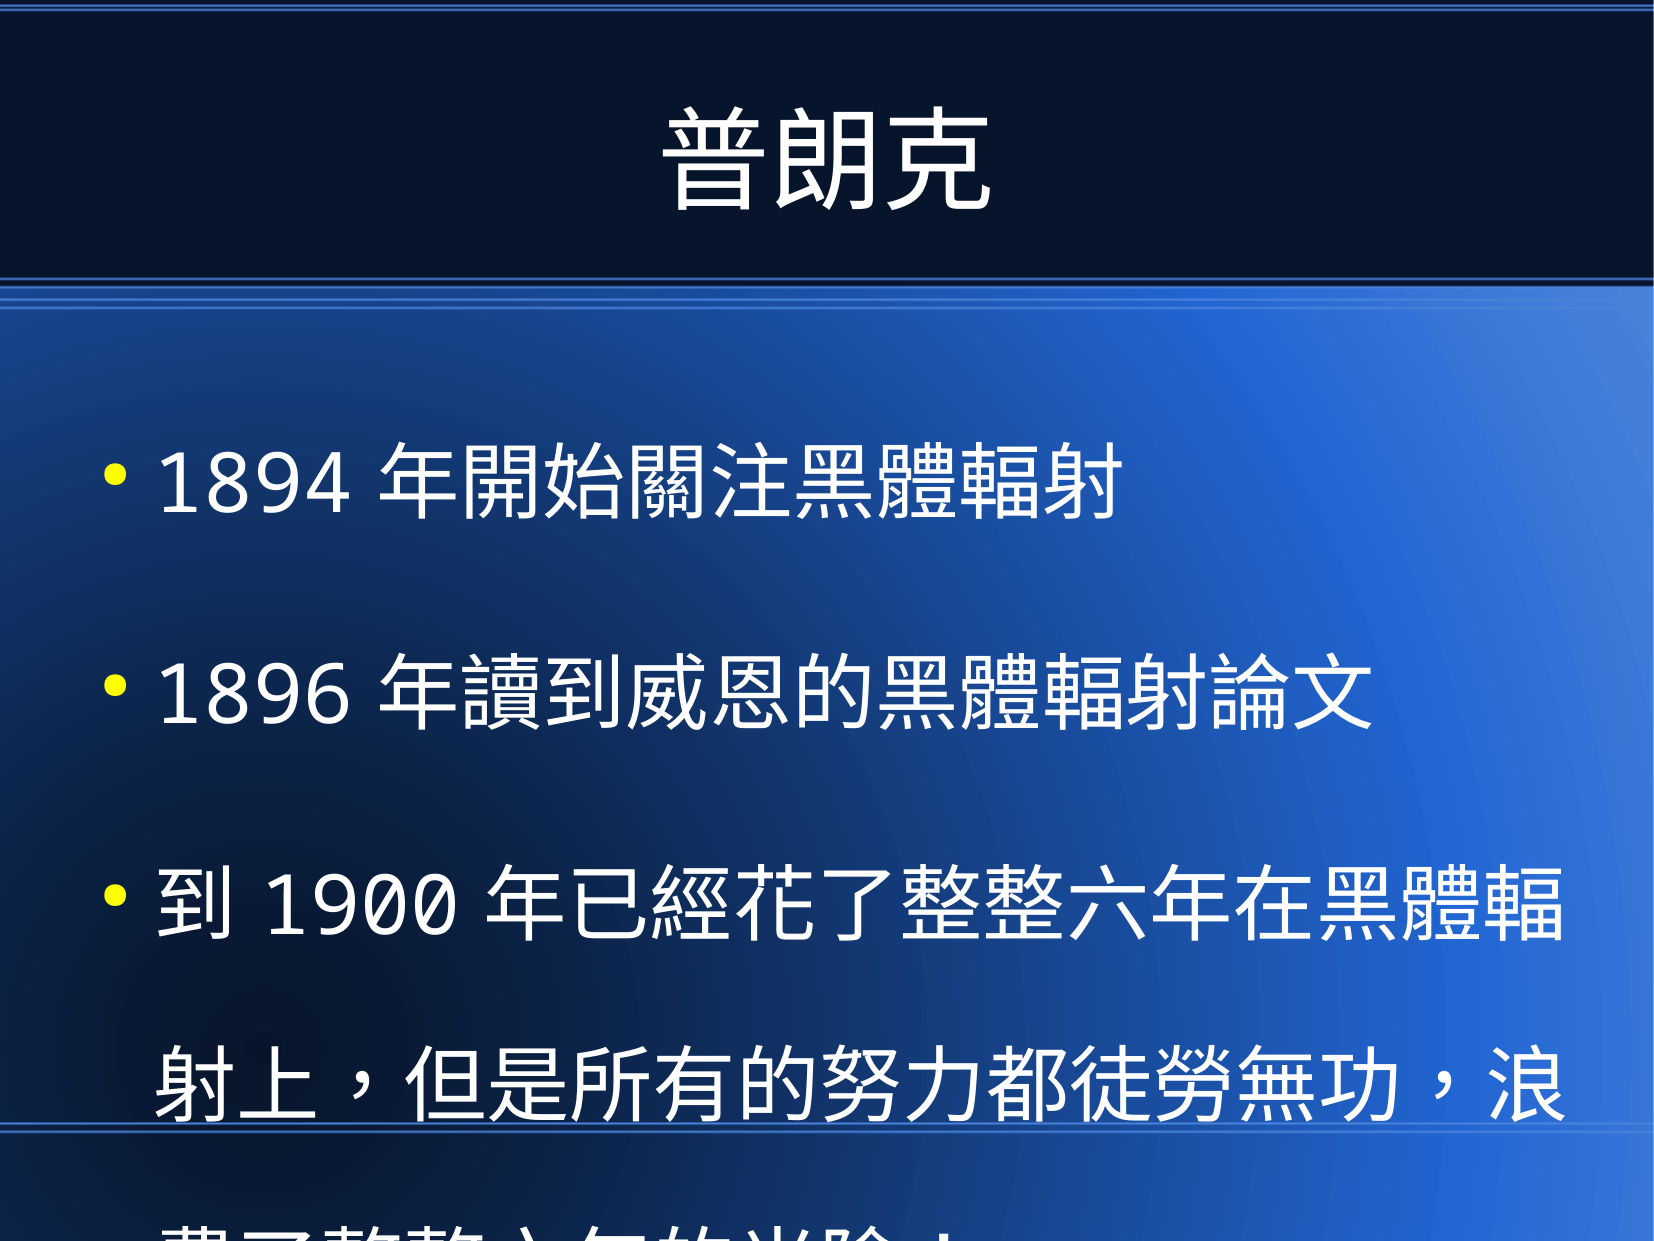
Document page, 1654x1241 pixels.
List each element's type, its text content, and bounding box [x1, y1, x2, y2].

picture [0, 0, 1654, 1241]
title 普朗克 [82, 49, 1571, 257]
list 1894年開始關注黑體輻射 1896年讀到威恩的黑體輻射論文 到1900年已經花了整整六年在黑體輻射上，但是所有的努力都徒勞無功，浪費了整整六年的光陰！ [82, 355, 1571, 1241]
